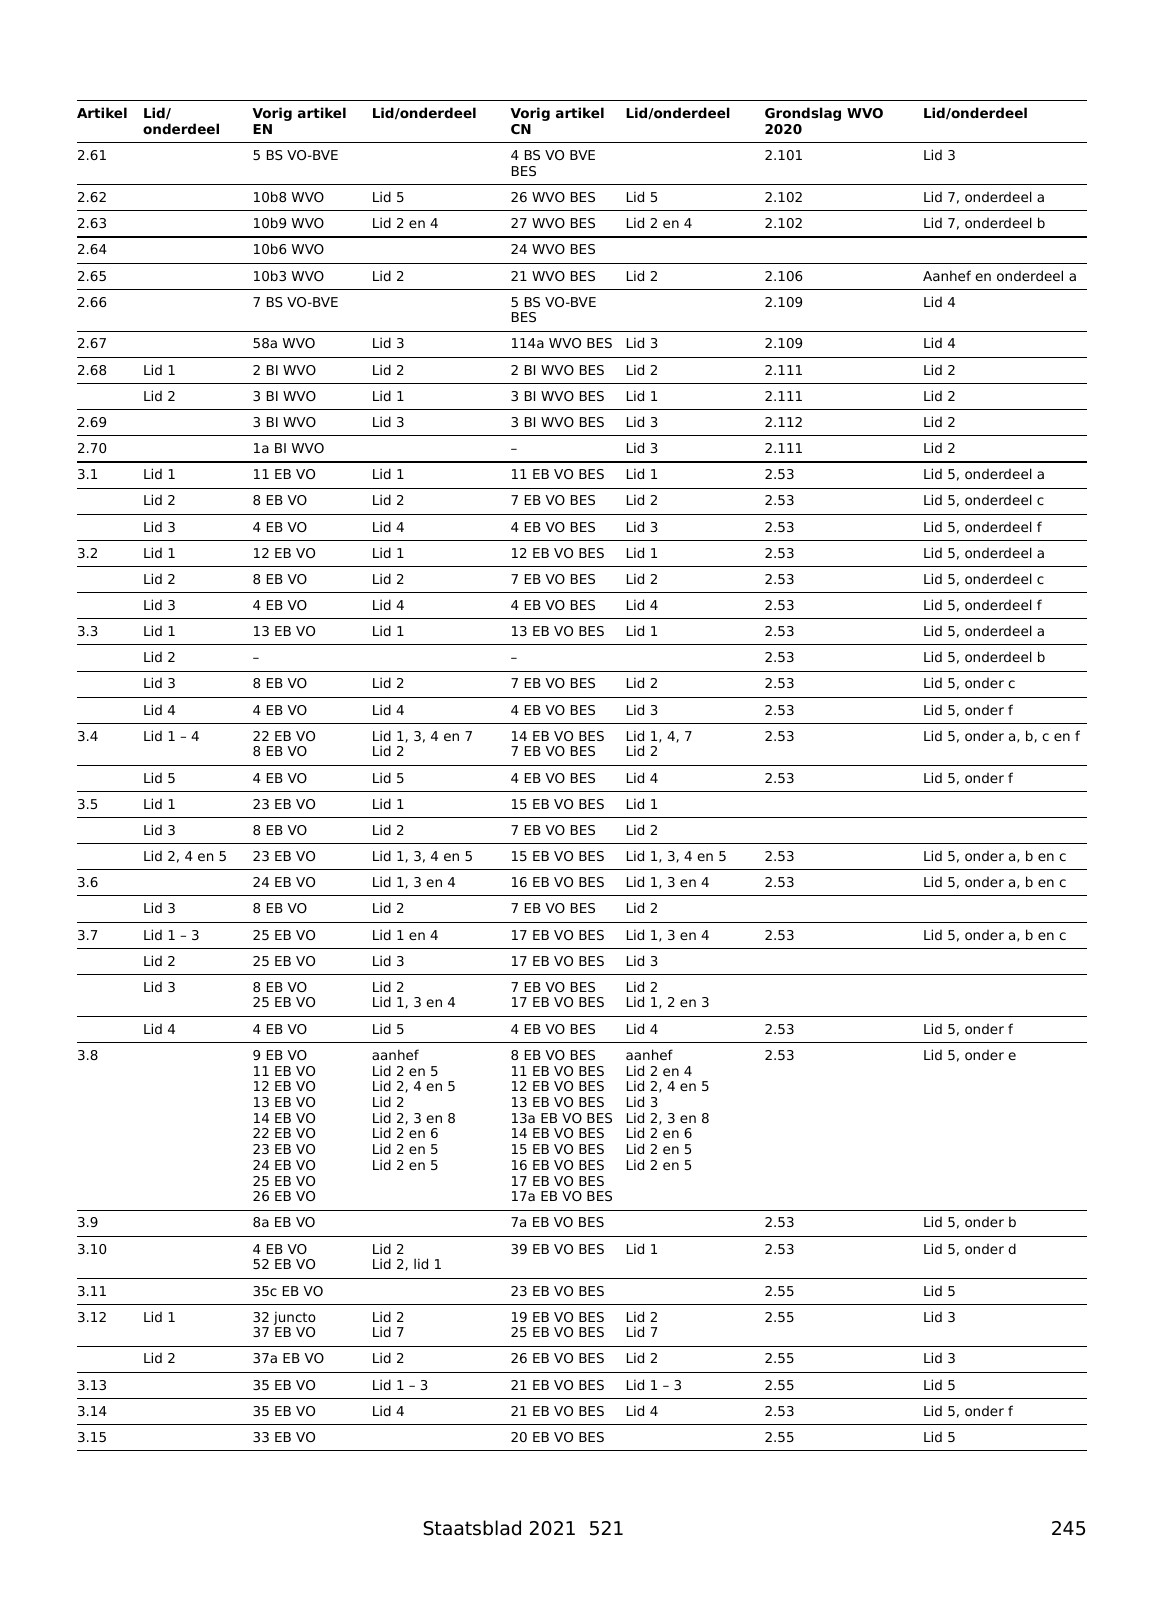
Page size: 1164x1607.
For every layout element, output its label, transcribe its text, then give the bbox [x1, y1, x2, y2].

table_cell Lid 1, 3 en 4 [620, 870, 758, 895]
table_cell [366, 1425, 504, 1450]
table_cell 8 EB VO BES 11 EB VO BES 12 EB VO BES 13 EB VO BES 13a EB VO BES 14 EB VO BES 15 EB VO BES 16 EB VO BES 17 EB VO BES 17a EB VO BES [505, 1043, 619, 1209]
table_cell Lid 4 [620, 766, 758, 791]
table_cell 14 EB VO BES 7 EB VO BES [505, 724, 619, 765]
table_cell 4 EB VO BES [505, 766, 619, 791]
table_cell 3.2 [77, 541, 137, 566]
table_cell 4 EB VO [246, 698, 366, 723]
table_cell Lid 5, onderdeel a [917, 541, 1087, 566]
table_header Lid/onderdeel [137, 101, 246, 142]
table_cell [137, 290, 246, 331]
table_cell 4 EB VO BES [505, 1017, 619, 1042]
table_header Grondslag WVO 2020 [758, 101, 917, 142]
table_cell [758, 949, 917, 974]
table_cell 11 EB VO BES [505, 463, 619, 487]
table_cell 2.63 [77, 211, 137, 236]
table_cell Lid 2 [366, 672, 504, 697]
table_cell Lid 2 [366, 567, 504, 592]
table_cell Lid 3 [917, 1347, 1087, 1372]
table_cell [77, 593, 137, 618]
table_cell 2.65 [77, 264, 137, 289]
table_cell Lid 5, onder f [917, 1399, 1087, 1424]
table_cell Lid 1, 3 en 4 [620, 923, 758, 948]
table_cell [77, 698, 137, 723]
table_cell 2 BI WVO [246, 358, 366, 383]
table_cell 24 WVO BES [505, 238, 619, 263]
table_cell [620, 645, 758, 671]
table_cell 13 EB VO BES [505, 619, 619, 644]
table_cell Lid 2 [917, 436, 1087, 461]
table_cell Lid 4 [366, 515, 504, 540]
table_cell 3.4 [77, 724, 137, 765]
table_cell 3.11 [77, 1279, 137, 1304]
table_cell [77, 1017, 137, 1042]
table_cell Lid 1 [137, 463, 246, 487]
table_cell Lid 1, 3, 4 en 7 Lid 2 [366, 724, 504, 765]
table_cell Lid 1 – 3 [137, 923, 246, 948]
table_cell Lid 5 [366, 1017, 504, 1042]
table_cell [366, 436, 504, 461]
table_cell 7 EB VO BES [505, 818, 619, 843]
table_cell Lid 3 [366, 410, 504, 435]
table_cell Lid 5 [917, 1373, 1087, 1398]
table_cell 9 EB VO 11 EB VO 12 EB VO 13 EB VO 14 EB VO 22 EB VO 23 EB VO 24 EB VO 25 EB VO 26 EB VO [246, 1043, 366, 1209]
table_cell 20 EB VO BES [505, 1425, 619, 1450]
table_cell 3.7 [77, 923, 137, 948]
table_cell Lid 2 [137, 567, 246, 592]
table_cell Lid 3 [620, 698, 758, 723]
table_cell Lid 2 [366, 358, 504, 383]
table_cell Lid 2 [137, 1347, 246, 1372]
table_cell 35 EB VO [246, 1373, 366, 1398]
table_cell Lid 1 [620, 541, 758, 566]
table_cell – [246, 645, 366, 671]
table_cell 7 EB VO BES [505, 489, 619, 514]
table_cell 3.13 [77, 1373, 137, 1398]
table_cell 10b8 WVO [246, 185, 366, 210]
table_cell 2.53 [758, 766, 917, 791]
table_cell 4 EB VO 52 EB VO [246, 1237, 366, 1278]
table_cell 2.70 [77, 436, 137, 461]
table_cell Lid 1 – 4 [137, 724, 246, 765]
table_cell [77, 672, 137, 697]
table_cell [366, 645, 504, 671]
table_cell Lid 3 [620, 436, 758, 461]
table_cell [137, 1425, 246, 1450]
table_cell 7 EB VO BES 17 EB VO BES [505, 975, 619, 1016]
table_cell 2.102 [758, 185, 917, 210]
table_cell 3 BI WVO BES [505, 384, 619, 409]
table_cell Lid 5, onder e [917, 1043, 1087, 1209]
table_cell 8 EB VO [246, 567, 366, 592]
table_cell 2.111 [758, 384, 917, 409]
table_cell [917, 896, 1087, 922]
table_cell Lid 2 [366, 896, 504, 922]
table_cell 7 EB VO BES [505, 896, 619, 922]
table_cell 3.1 [77, 463, 137, 487]
table_cell [917, 975, 1087, 1016]
table_cell Lid 3 [366, 949, 504, 974]
table_cell Lid 2 [137, 645, 246, 671]
table_cell Lid 5 [620, 185, 758, 210]
table_cell [77, 567, 137, 592]
table_cell Lid 1 – 3 [620, 1373, 758, 1398]
table_cell – [505, 645, 619, 671]
table_cell 7a EB VO BES [505, 1211, 619, 1236]
table_cell Lid 1, 3, 4 en 5 [366, 844, 504, 869]
table_cell 3.5 [77, 792, 137, 817]
table_cell 4 EB VO BES [505, 515, 619, 540]
table_cell [77, 1347, 137, 1372]
table_cell [137, 1237, 246, 1278]
table_cell 2.55 [758, 1305, 917, 1346]
table_cell Lid 1 [137, 792, 246, 817]
table_cell Lid 2 en 4 [366, 211, 504, 236]
table_cell 21 EB VO BES [505, 1399, 619, 1424]
table_cell 5 BS VO-BVE [246, 143, 366, 184]
table_cell [917, 792, 1087, 817]
table_cell 2.64 [77, 238, 137, 263]
table_cell 32 juncto 37 EB VO [246, 1305, 366, 1346]
table_cell 7 BS VO-BVE [246, 290, 366, 331]
table_cell Lid 5, onder c [917, 672, 1087, 697]
table_cell Lid 2 Lid 7 [366, 1305, 504, 1346]
table_cell 10b3 WVO [246, 264, 366, 289]
table_cell 2.111 [758, 358, 917, 383]
table_cell Lid 2 [366, 489, 504, 514]
table_cell 2.66 [77, 290, 137, 331]
table_cell Lid 7, onderdeel b [917, 211, 1087, 236]
table_cell Lid 5, onder a, b, c en f [917, 724, 1087, 765]
table_cell [758, 896, 917, 922]
table_cell Lid 4 [620, 593, 758, 618]
table_cell 3.9 [77, 1211, 137, 1236]
table_cell 35c EB VO [246, 1279, 366, 1304]
table_cell 23 EB VO [246, 844, 366, 869]
table_cell 10b9 WVO [246, 211, 366, 236]
table_cell 2.55 [758, 1373, 917, 1398]
table_cell [77, 384, 137, 409]
table_cell Lid 2 [366, 818, 504, 843]
table_cell Lid 2 en 4 [620, 211, 758, 236]
table_cell [366, 143, 504, 184]
table_cell [137, 1399, 246, 1424]
table_cell 21 EB VO BES [505, 1373, 619, 1398]
table_cell Lid 3 [366, 332, 504, 357]
table_cell 2.55 [758, 1347, 917, 1372]
table_cell 8 EB VO 25 EB VO [246, 975, 366, 1016]
table_cell [137, 238, 246, 263]
table_cell 3.6 [77, 870, 137, 895]
table_cell Lid 7, onderdeel a [917, 185, 1087, 210]
table_cell Lid 2 Lid 1, 3 en 4 [366, 975, 504, 1016]
table_cell [620, 1279, 758, 1304]
table_cell Lid 1 [620, 792, 758, 817]
table_cell 2.62 [77, 185, 137, 210]
table_cell [366, 1211, 504, 1236]
table_cell [917, 949, 1087, 974]
table_cell 26 EB VO BES [505, 1347, 619, 1372]
table_cell 2.53 [758, 463, 917, 487]
table_cell 37a EB VO [246, 1347, 366, 1372]
table_cell Lid 2 [137, 384, 246, 409]
table_cell 2.67 [77, 332, 137, 357]
table_cell Lid 2 [620, 567, 758, 592]
table_cell Lid 3 [620, 515, 758, 540]
table_cell 2.109 [758, 290, 917, 331]
table_cell 4 EB VO [246, 515, 366, 540]
table_header Vorig artikel CN [505, 101, 619, 142]
table_cell Lid 3 [917, 143, 1087, 184]
table_cell [77, 975, 137, 1016]
table_cell Lid 5, onderdeel b [917, 645, 1087, 671]
table_cell Lid 5, onderdeel a [917, 463, 1087, 487]
table_cell 2 BI WVO BES [505, 358, 619, 383]
table_cell 22 EB VO 8 EB VO [246, 724, 366, 765]
table_cell 25 EB VO [246, 949, 366, 974]
table_cell Lid 5 [137, 766, 246, 791]
table_cell Lid 5, onderdeel f [917, 593, 1087, 618]
table_cell Lid 1 [366, 463, 504, 487]
table_cell Lid 5 [917, 1279, 1087, 1304]
table_cell Lid 3 [137, 818, 246, 843]
table_cell 2.101 [758, 143, 917, 184]
table_cell [137, 1279, 246, 1304]
table_cell Lid 5, onder f [917, 766, 1087, 791]
table_cell 2.53 [758, 489, 917, 514]
table_cell 2.102 [758, 211, 917, 236]
table_cell 8 EB VO [246, 818, 366, 843]
table_cell 3.12 [77, 1305, 137, 1346]
table_cell Lid 1 – 3 [366, 1373, 504, 1398]
table_cell [917, 238, 1087, 263]
table_cell [77, 896, 137, 922]
table_header Lid/onderdeel [620, 101, 758, 142]
table_cell 2.53 [758, 672, 917, 697]
table_cell Lid 3 [620, 410, 758, 435]
table_cell Lid 1 [366, 792, 504, 817]
table_cell Lid 1 [366, 384, 504, 409]
table_cell 12 EB VO BES [505, 541, 619, 566]
table_cell Lid 3 [137, 896, 246, 922]
table_cell [77, 949, 137, 974]
table_cell aanhef Lid 2 en 5 Lid 2, 4 en 5 Lid 2 Lid 2, 3 en 8 Lid 2 en 6 Lid 2 en 5 Lid 2 en 5 [366, 1043, 504, 1209]
table_cell [77, 844, 137, 869]
table_cell Lid 2 [137, 949, 246, 974]
table_cell Lid 3 [917, 1305, 1087, 1346]
table_cell [366, 238, 504, 263]
table_cell 1a BI WVO [246, 436, 366, 461]
table_cell 2.55 [758, 1425, 917, 1450]
table_cell Lid 1 [366, 619, 504, 644]
table_cell Lid 3 [137, 975, 246, 1016]
table_cell 4 EB VO BES [505, 593, 619, 618]
table_cell Lid 2 [917, 358, 1087, 383]
table_cell Lid 2 Lid 7 [620, 1305, 758, 1346]
table_cell 2.53 [758, 698, 917, 723]
table_cell 17 EB VO BES [505, 923, 619, 948]
table_cell Lid 2 [620, 358, 758, 383]
table_cell 58a WVO [246, 332, 366, 357]
table_cell 2.55 [758, 1279, 917, 1304]
table_cell Lid 2, 4 en 5 [137, 844, 246, 869]
table_cell [137, 332, 246, 357]
table_cell Lid 4 [620, 1017, 758, 1042]
table_cell – [505, 436, 619, 461]
table_cell 2.53 [758, 567, 917, 592]
table_cell 23 EB VO [246, 792, 366, 817]
table_header Artikel [77, 101, 137, 142]
table_cell [758, 238, 917, 263]
table_cell 19 EB VO BES 25 EB VO BES [505, 1305, 619, 1346]
table_cell [758, 818, 917, 843]
table_cell 2.69 [77, 410, 137, 435]
table_cell 25 EB VO [246, 923, 366, 948]
table_cell Lid 2 Lid 1, 2 en 3 [620, 975, 758, 1016]
table_cell Lid 2 [620, 264, 758, 289]
table_cell 17 EB VO BES [505, 949, 619, 974]
table_header Lid/onderdeel [366, 101, 504, 142]
table_cell [137, 1043, 246, 1209]
table_cell 2.53 [758, 1017, 917, 1042]
table_cell 4 EB VO [246, 766, 366, 791]
table_cell 7 EB VO BES [505, 567, 619, 592]
table_cell Lid 5, onder a, b en c [917, 923, 1087, 948]
table_cell Lid 1 en 4 [366, 923, 504, 948]
table_cell [137, 436, 246, 461]
table_cell Lid 2 [137, 489, 246, 514]
table_cell Lid 5, onder b [917, 1211, 1087, 1236]
table_cell Lid 1 [137, 1305, 246, 1346]
table_cell 2.61 [77, 143, 137, 184]
table_cell [620, 1211, 758, 1236]
table_cell 8 EB VO [246, 672, 366, 697]
table_cell 5 BS VO-BVE BES [505, 290, 619, 331]
table_cell 2.68 [77, 358, 137, 383]
table_cell [137, 1211, 246, 1236]
table_cell Lid 5, onder a, b en c [917, 844, 1087, 869]
table_cell Lid 3 [137, 672, 246, 697]
table_cell 16 EB VO BES [505, 870, 619, 895]
table_cell Lid 1 [620, 463, 758, 487]
table_cell Lid 2 [620, 896, 758, 922]
table_cell 21 WVO BES [505, 264, 619, 289]
table_cell 27 WVO BES [505, 211, 619, 236]
table_cell aanhef Lid 2 en 4 Lid 2, 4 en 5 Lid 3 Lid 2, 3 en 8 Lid 2 en 6 Lid 2 en 5 Lid 2 en 5 [620, 1043, 758, 1209]
table_cell Lid 1 [137, 358, 246, 383]
table_cell 4 EB VO [246, 593, 366, 618]
table_cell 26 WVO BES [505, 185, 619, 210]
table_cell 2.53 [758, 619, 917, 644]
table_header Lid/onderdeel [917, 101, 1087, 142]
table_cell Lid 5 [917, 1425, 1087, 1450]
table_cell Lid 5, onder a, b en c [917, 870, 1087, 895]
table_cell 33 EB VO [246, 1425, 366, 1450]
table_cell Lid 5 [366, 766, 504, 791]
table_cell 2.53 [758, 1237, 917, 1278]
table_cell [137, 410, 246, 435]
table_cell Lid 5, onder f [917, 1017, 1087, 1042]
table_cell 2.112 [758, 410, 917, 435]
table_cell 13 EB VO [246, 619, 366, 644]
table_cell Lid 1 [620, 384, 758, 409]
table_cell Lid 2 Lid 2, lid 1 [366, 1237, 504, 1278]
table_header Vorig artikel EN [246, 101, 366, 142]
table_cell [77, 489, 137, 514]
table_cell Lid 2 [917, 410, 1087, 435]
table_cell Lid 3 [620, 332, 758, 357]
table_cell 2.53 [758, 1399, 917, 1424]
table_cell [137, 870, 246, 895]
table_cell [137, 143, 246, 184]
table_cell Lid 1 [137, 619, 246, 644]
table_cell Lid 5, onderdeel a [917, 619, 1087, 644]
table_cell [758, 975, 917, 1016]
table_cell Lid 4 [917, 332, 1087, 357]
table_cell Lid 3 [137, 593, 246, 618]
table_cell 2.109 [758, 332, 917, 357]
table_cell 15 EB VO BES [505, 844, 619, 869]
table_cell 4 BS VO BVE BES [505, 143, 619, 184]
table_cell [758, 792, 917, 817]
table_cell 2.53 [758, 724, 917, 765]
table_cell 3.3 [77, 619, 137, 644]
table_cell Lid 2 [620, 1347, 758, 1372]
table_cell Lid 5, onderdeel f [917, 515, 1087, 540]
table_cell 3 BI WVO [246, 410, 366, 435]
table_cell Lid 1 [620, 1237, 758, 1278]
table_cell 7 EB VO BES [505, 672, 619, 697]
table_cell 2.53 [758, 593, 917, 618]
table_cell Lid 1 [366, 541, 504, 566]
table_cell Lid 1, 3 en 4 [366, 870, 504, 895]
table_cell Lid 1, 4, 7 Lid 2 [620, 724, 758, 765]
table_cell Lid 4 [620, 1399, 758, 1424]
table_cell [620, 143, 758, 184]
table_cell Lid 3 [620, 949, 758, 974]
table_cell [137, 211, 246, 236]
table_cell [620, 290, 758, 331]
table_cell Lid 5, onderdeel c [917, 567, 1087, 592]
table_cell 8a EB VO [246, 1211, 366, 1236]
table_cell 114a WVO BES [505, 332, 619, 357]
table_cell 3.10 [77, 1237, 137, 1278]
table_cell [77, 645, 137, 671]
table_cell Lid 2 [620, 489, 758, 514]
table_cell 24 EB VO [246, 870, 366, 895]
table_cell [620, 238, 758, 263]
table_cell 3.8 [77, 1043, 137, 1209]
table_cell Aanhef en onderdeel a [917, 264, 1087, 289]
table_cell Lid 4 [137, 698, 246, 723]
table_cell 2.53 [758, 1211, 917, 1236]
table_cell Lid 4 [137, 1017, 246, 1042]
table_cell Lid 5, onder d [917, 1237, 1087, 1278]
table_cell 2.106 [758, 264, 917, 289]
table_cell Lid 1 [620, 619, 758, 644]
table_cell [137, 1373, 246, 1398]
table_cell [137, 264, 246, 289]
table_cell 23 EB VO BES [505, 1279, 619, 1304]
table_cell 2.53 [758, 515, 917, 540]
table_cell Lid 1 [137, 541, 246, 566]
table_cell 3.14 [77, 1399, 137, 1424]
table_cell 4 EB VO [246, 1017, 366, 1042]
table_cell 2.53 [758, 541, 917, 566]
table_cell 10b6 WVO [246, 238, 366, 263]
table_cell 2.111 [758, 436, 917, 461]
table_cell [366, 290, 504, 331]
table_cell 3 BI WVO [246, 384, 366, 409]
table_cell 2.53 [758, 844, 917, 869]
table_cell 4 EB VO BES [505, 698, 619, 723]
table_cell 2.53 [758, 645, 917, 671]
table_cell 2.53 [758, 1043, 917, 1209]
table_cell Lid 2 [366, 264, 504, 289]
table_cell [77, 818, 137, 843]
table_cell 2.53 [758, 870, 917, 895]
table_cell 2.53 [758, 923, 917, 948]
table_cell Lid 4 [366, 1399, 504, 1424]
table_cell 3.15 [77, 1425, 137, 1450]
table_cell Lid 5, onderdeel c [917, 489, 1087, 514]
table_cell 39 EB VO BES [505, 1237, 619, 1278]
table_cell [366, 1279, 504, 1304]
table_cell 12 EB VO [246, 541, 366, 566]
table_cell 15 EB VO BES [505, 792, 619, 817]
table_cell Lid 2 [620, 818, 758, 843]
table_cell Lid 4 [917, 290, 1087, 331]
table_cell Lid 4 [366, 698, 504, 723]
table_cell Lid 2 [620, 672, 758, 697]
table_cell [137, 185, 246, 210]
table_cell 8 EB VO [246, 489, 366, 514]
table_cell [77, 515, 137, 540]
table_cell 11 EB VO [246, 463, 366, 487]
table_cell Lid 5 [366, 185, 504, 210]
table_cell 3 BI WVO BES [505, 410, 619, 435]
table_cell Lid 2 [917, 384, 1087, 409]
table_cell Lid 4 [366, 593, 504, 618]
table_cell Lid 3 [137, 515, 246, 540]
table_cell Lid 1, 3, 4 en 5 [620, 844, 758, 869]
table_cell [620, 1425, 758, 1450]
table_cell 35 EB VO [246, 1399, 366, 1424]
table_cell [77, 766, 137, 791]
table_cell Lid 5, onder f [917, 698, 1087, 723]
table_cell 8 EB VO [246, 896, 366, 922]
table_cell Lid 2 [366, 1347, 504, 1372]
table_cell [917, 818, 1087, 843]
